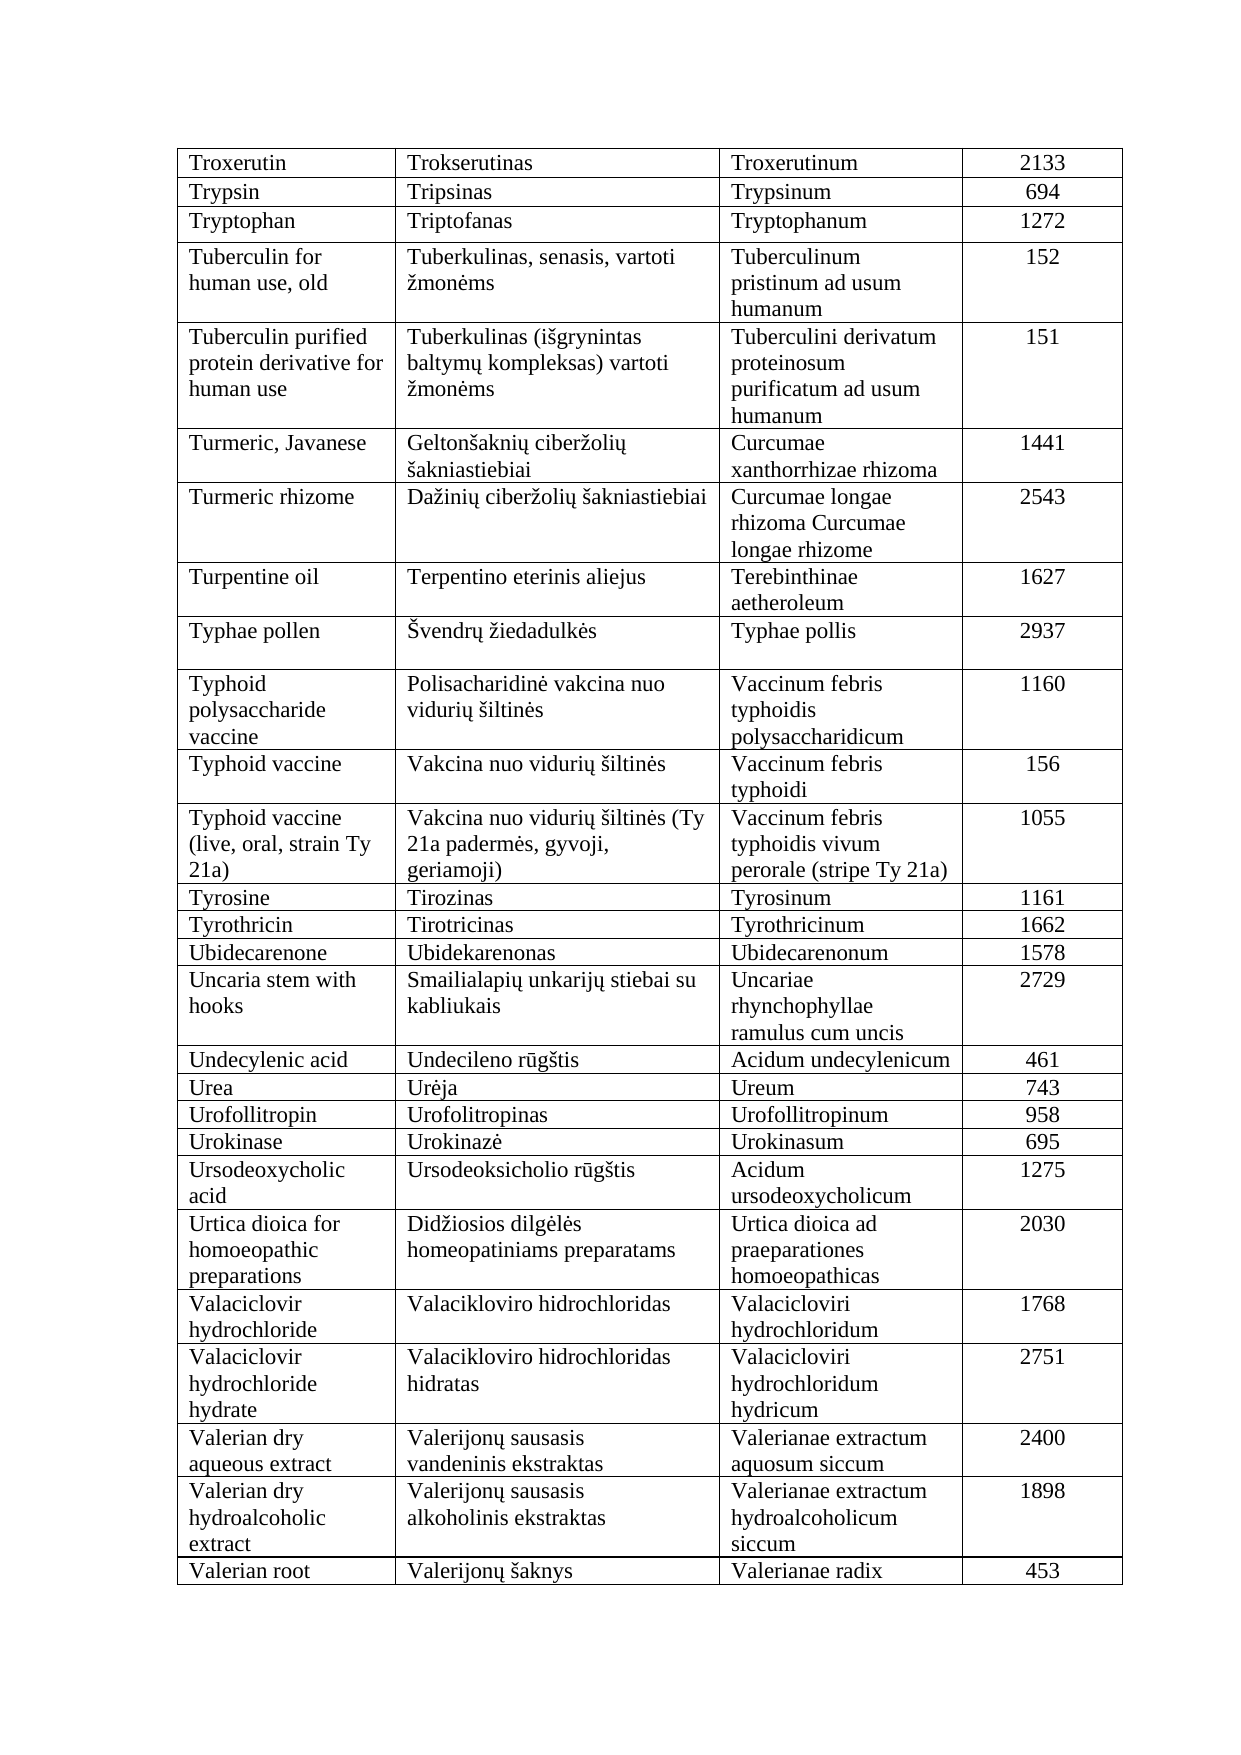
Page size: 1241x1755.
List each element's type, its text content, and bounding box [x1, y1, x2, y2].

table_cell 2543 [963, 483, 1122, 562]
table_cell Typhae pollen [178, 617, 395, 669]
table_cell 2400 [963, 1424, 1122, 1476]
table_cell Curcumae xanthorrhizae rhizoma [720, 429, 962, 482]
table_cell Valacikloviro hidrochloridas [396, 1290, 719, 1342]
table_cell Undecileno rūgštis [396, 1046, 719, 1073]
table_cell Typhoid vaccine [178, 750, 395, 803]
table_cell Tuberculin for human use, old [178, 243, 395, 322]
table_cell 1441 [963, 429, 1122, 482]
table_cell Tirozinas [396, 884, 719, 910]
table_cell Valerianae extractum hydroalcoholicum siccum [720, 1477, 962, 1556]
table_cell Urtica dioica for homoeopathic preparations [178, 1210, 395, 1289]
table_cell Turpentine oil [178, 563, 395, 616]
table_cell Tyrosinum [720, 884, 962, 910]
table_cell Curcumae longae rhizoma Curcumae longae rhizome [720, 483, 962, 562]
table_cell Tuberkulinas (išgrynintas baltymų kompleksas) vartoti žmonėms [396, 323, 719, 428]
table_cell 1161 [963, 884, 1122, 910]
table_cell Urea [178, 1074, 395, 1100]
table_cell Terebinthinae aetheroleum [720, 563, 962, 616]
table_cell Acidum ursodeoxycholicum [720, 1156, 962, 1208]
table_cell Typhae pollis [720, 617, 962, 669]
table_cell 151 [963, 323, 1122, 428]
table_cell Trokserutinas [396, 149, 719, 177]
table_cell 453 [963, 1558, 1122, 1584]
table_cell Valacicloviri hydrochloridum [720, 1290, 962, 1342]
table_cell Valerijonų sausasis vandeninis ekstraktas [396, 1424, 719, 1476]
table_cell Švendrų žiedadulkės [396, 617, 719, 669]
table_cell Turmeric rhizome [178, 483, 395, 562]
table_cell Vaccinum febris typhoidis vivum perorale (stripe Ty 21a) [720, 804, 962, 883]
table_cell Tripsinas [396, 178, 719, 206]
table_cell 1662 [963, 911, 1122, 938]
table_cell 1768 [963, 1290, 1122, 1342]
table_cell 2937 [963, 617, 1122, 669]
table_cell 152 [963, 243, 1122, 322]
table_cell Typhoid vaccine (live, oral, strain Ty 21a) [178, 804, 395, 883]
table_cell Valaciclovir hydrochloride hydrate [178, 1344, 395, 1422]
table_cell Tuberkulinas, senasis, vartoti žmonėms [396, 243, 719, 322]
table_cell Vakcina nuo vidurių šiltinės (Ty 21a padermės, gyvoji, geriamoji) [396, 804, 719, 883]
table_cell Urokinase [178, 1129, 395, 1155]
table_cell Troxerutinum [720, 149, 962, 177]
table_cell 1055 [963, 804, 1122, 883]
table_cell Acidum undecylenicum [720, 1046, 962, 1073]
table_cell Didžiosios dilgėlės homeopatiniams preparatams [396, 1210, 719, 1289]
table_cell Urtica dioica ad praeparationes homoeopathicas [720, 1210, 962, 1289]
table_cell Valerijonų šaknys [396, 1558, 719, 1584]
table_cell 695 [963, 1129, 1122, 1155]
table_cell Tryptophanum [720, 207, 962, 242]
table_cell 694 [963, 178, 1122, 206]
table_cell Valerian dry hydroalcoholic extract [178, 1477, 395, 1556]
table_cell Terpentino eterinis aliejus [396, 563, 719, 616]
table_cell Valerianae extractum aquosum siccum [720, 1424, 962, 1476]
table_cell Valacikloviro hidrochloridas hidratas [396, 1344, 719, 1422]
table_cell 958 [963, 1101, 1122, 1127]
table_cell Valacicloviri hydrochloridum hydricum [720, 1344, 962, 1422]
table_cell Tyrothricinum [720, 911, 962, 938]
table_cell 2030 [963, 1210, 1122, 1289]
table_cell Valerianae radix [720, 1558, 962, 1584]
table_cell Troxerutin [178, 149, 395, 177]
table_cell Geltonšaknių ciberžolių šakniastiebiai [396, 429, 719, 482]
table_cell Valerijonų sausasis alkoholinis ekstraktas [396, 1477, 719, 1556]
table_cell Vaccinum febris typhoidi [720, 750, 962, 803]
table_cell 461 [963, 1046, 1122, 1073]
table_cell 1272 [963, 207, 1122, 242]
table_cell Urofollitropinum [720, 1101, 962, 1127]
table_cell Uncariae rhynchophyllae ramulus cum uncis [720, 966, 962, 1045]
table_cell Vaccinum febris typhoidis polysaccharidicum [720, 670, 962, 749]
table_cell Ubidekarenonas [396, 939, 719, 965]
table_cell Ursodeoksicholio rūgštis [396, 1156, 719, 1208]
table_cell 2751 [963, 1344, 1122, 1422]
table_cell Tuberculini derivatum proteinosum purificatum ad usum humanum [720, 323, 962, 428]
table_cell Smailialapių unkarijų stiebai su kabliukais [396, 966, 719, 1045]
table_cell 2133 [963, 149, 1122, 177]
table_cell Valerian dry aqueous extract [178, 1424, 395, 1476]
table_cell Trypsinum [720, 178, 962, 206]
table_cell Urokinasum [720, 1129, 962, 1155]
table_cell 743 [963, 1074, 1122, 1100]
table_cell Trypsin [178, 178, 395, 206]
table_cell Tyrothricin [178, 911, 395, 938]
table_cell 156 [963, 750, 1122, 803]
table_cell Triptofanas [396, 207, 719, 242]
table_cell Ubidecarenonum [720, 939, 962, 965]
table_cell 1578 [963, 939, 1122, 965]
table_cell 1160 [963, 670, 1122, 749]
table_cell 2729 [963, 966, 1122, 1045]
table_cell 1275 [963, 1156, 1122, 1208]
table_cell Typhoid polysaccharide vaccine [178, 670, 395, 749]
table_cell 1898 [963, 1477, 1122, 1556]
table_cell Uncaria stem with hooks [178, 966, 395, 1045]
table_cell Tuberculinum pristinum ad usum humanum [720, 243, 962, 322]
table_cell Tryptophan [178, 207, 395, 242]
table_cell Urofollitropin [178, 1101, 395, 1127]
table_cell Turmeric, Javanese [178, 429, 395, 482]
table_cell Valaciclovir hydrochloride [178, 1290, 395, 1342]
table_cell Ubidecarenone [178, 939, 395, 965]
table_cell Polisacharidinė vakcina nuo vidurių šiltinės [396, 670, 719, 749]
table_cell Valerian root [178, 1558, 395, 1584]
table_cell Ursodeoxycholic acid [178, 1156, 395, 1208]
table_cell Undecylenic acid [178, 1046, 395, 1073]
table_cell Urofolitropinas [396, 1101, 719, 1127]
table_cell Tirotricinas [396, 911, 719, 938]
table_cell Urėja [396, 1074, 719, 1100]
table_cell 1627 [963, 563, 1122, 616]
table_cell Ureum [720, 1074, 962, 1100]
table_cell Vakcina nuo vidurių šiltinės [396, 750, 719, 803]
table_cell Urokinazė [396, 1129, 719, 1155]
table_cell Tyrosine [178, 884, 395, 910]
table_cell Tuberculin purified protein derivative for human use [178, 323, 395, 428]
table_cell Dažinių ciberžolių šakniastiebiai [396, 483, 719, 562]
